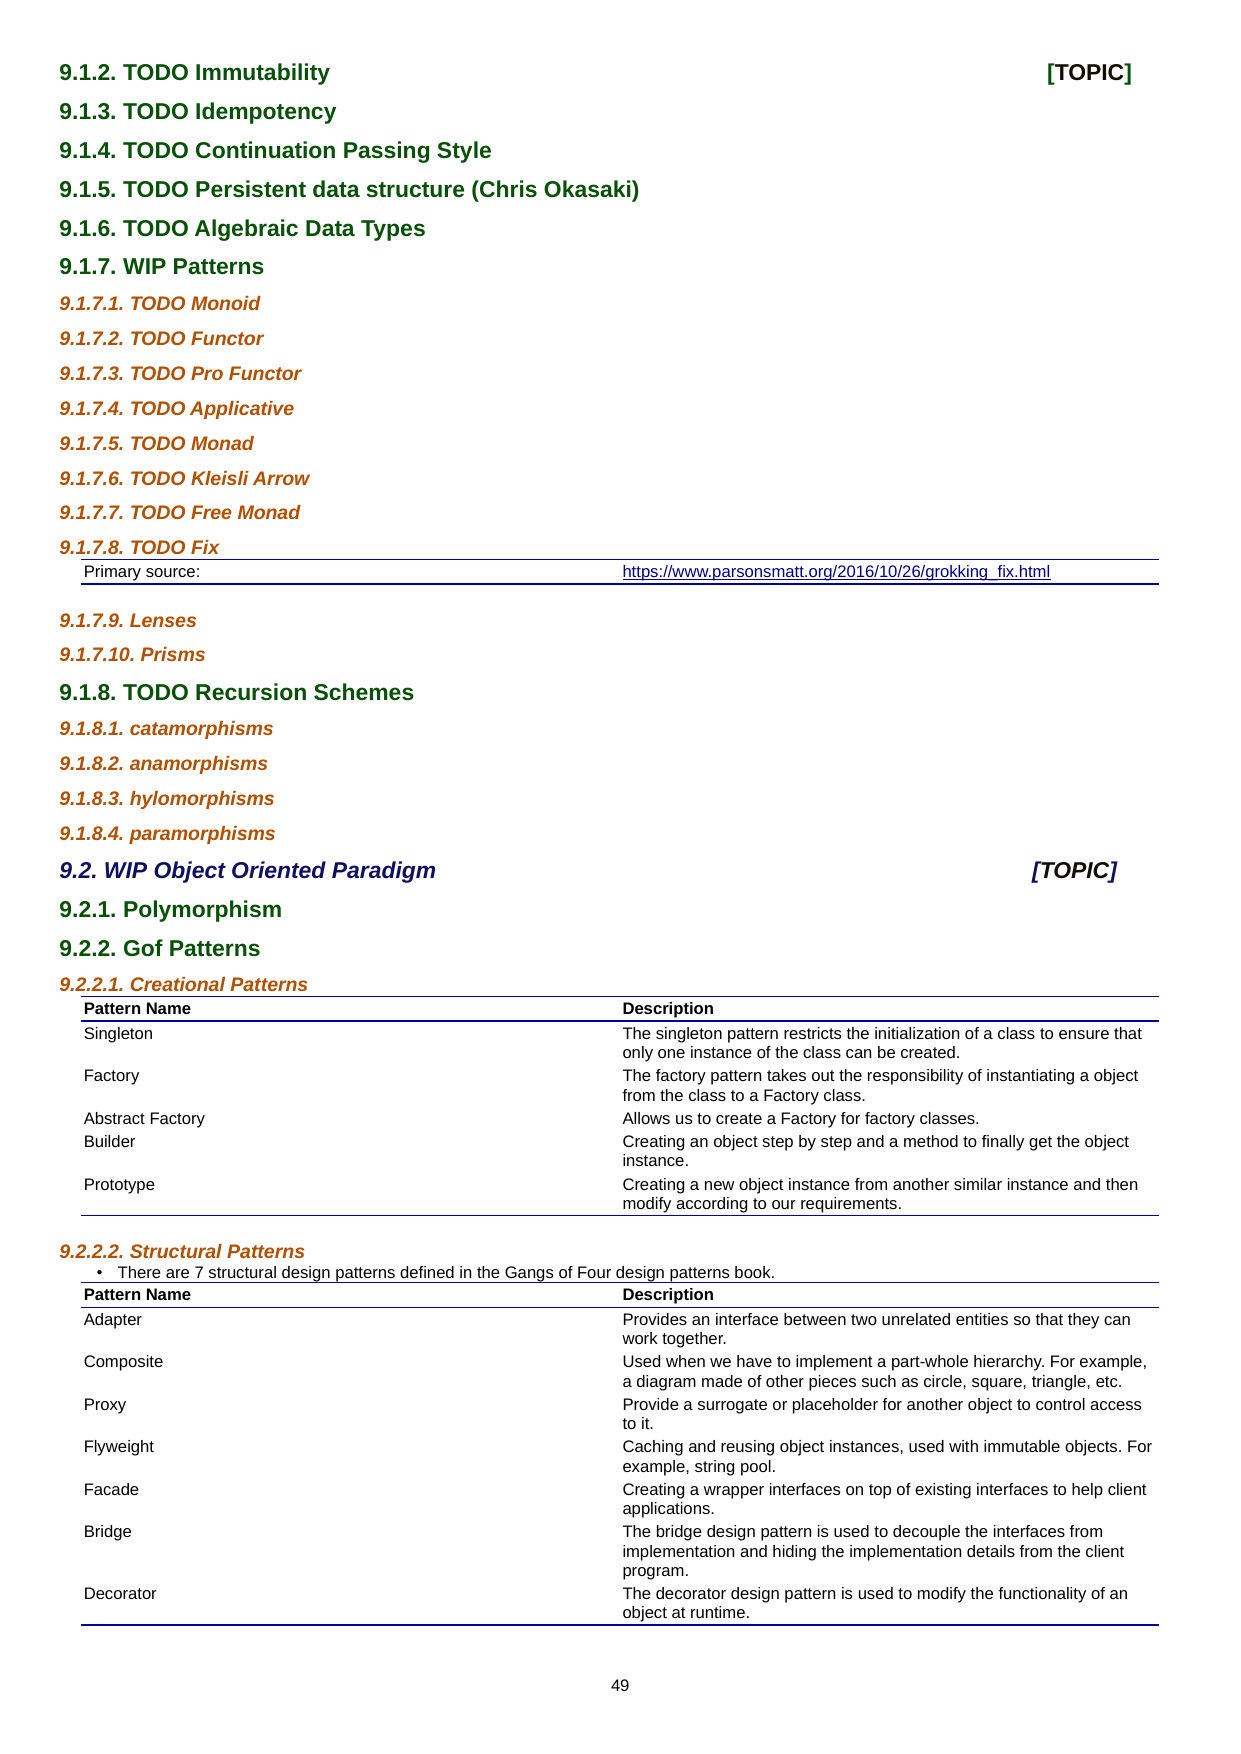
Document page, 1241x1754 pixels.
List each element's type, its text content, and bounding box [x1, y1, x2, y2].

subtitle catamorphisms [59, 717, 1181, 740]
subtitle TODO Kleisli Arrow [59, 467, 1181, 489]
subtitle TODO Immutability [TOPIC] [59, 59, 1181, 85]
subtitle WIP Patterns [59, 253, 1181, 280]
table_cell Creating a wrapper interfaces on top of existing interfaces to help client applications. [620, 1478, 1159, 1520]
subtitle paramorphisms [59, 822, 1181, 844]
table_cell Factory [81, 1064, 620, 1107]
subtitle TODO Persistent data structure (Chris Okasaki) [59, 176, 1181, 202]
table_cell Facade [81, 1478, 620, 1520]
table_header Description [620, 997, 1159, 1020]
table_cell Flyweight [81, 1435, 620, 1478]
table_header Description [620, 1283, 1159, 1306]
subtitle TODO Pro Functor [59, 362, 1181, 384]
subtitle TODO Continuation Passing Style [59, 137, 1181, 163]
table_cell Allows us to create a Factory for factory classes. [620, 1107, 1159, 1130]
table_cell Provide a surrogate or placeholder for another object to control access to it. [620, 1393, 1159, 1435]
subtitle TODO Monad [59, 432, 1181, 454]
subtitle TODO Free Monad [59, 502, 1181, 524]
subtitle Creational Patterns [59, 973, 1181, 996]
subtitle Structural Patterns [59, 1240, 1181, 1263]
table_cell The singleton pattern restricts the initialization of a class to ensure that only one instance of the class can be created. [620, 1022, 1159, 1064]
table_cell Used when we have to implement a part-whole hierarchy. For example, a diagram made of other pieces such as circle, square, triangle, etc. [620, 1350, 1159, 1393]
subtitle Polymorphism [59, 896, 1181, 922]
table_cell The factory pattern takes out the responsibility of instantiating a object from the class to a Factory class. [620, 1064, 1159, 1107]
table_cell Bridge [81, 1520, 620, 1582]
list There are 7 structural design patterns defined in the Gangs of Four design patterns book. [97, 1263, 1181, 1282]
table_cell Singleton [81, 1022, 620, 1064]
subtitle Gof Patterns [59, 935, 1181, 961]
subtitle TODO Recursion Schemes [59, 678, 1181, 705]
table_header Pattern Name [81, 1283, 620, 1306]
table_header Primary source: [81, 560, 620, 583]
subtitle WIP Object Oriented Paradigm [TOPIC] [59, 857, 1181, 883]
table_cell Prototype [81, 1173, 620, 1215]
table_cell Adapter [81, 1308, 620, 1350]
table_cell Builder [81, 1130, 620, 1172]
table_cell The decorator design pattern is used to modify the functionality of an object at runtime. [620, 1582, 1159, 1624]
table_cell Creating a new object instance from another similar instance and then modify according to our requirements. [620, 1173, 1159, 1215]
subtitle hylomorphisms [59, 787, 1181, 809]
table_header Pattern Name [81, 997, 620, 1020]
subtitle TODO Fix [59, 536, 1181, 559]
table_cell Caching and reusing object instances, used with immutable objects. For example, string pool. [620, 1435, 1159, 1478]
table_cell Proxy [81, 1393, 620, 1435]
subtitle TODO Idempotency [59, 98, 1181, 124]
subtitle TODO Monoid [59, 292, 1181, 314]
table_cell The bridge design pattern is used to decouple the interfaces from implementation and hiding the implementation details from the client program. [620, 1520, 1159, 1582]
subtitle anamorphisms [59, 752, 1181, 775]
table_cell Abstract Factory [81, 1107, 620, 1130]
subtitle TODO Functor [59, 327, 1181, 349]
table_cell Composite [81, 1350, 620, 1393]
subtitle TODO Applicative [59, 397, 1181, 419]
subtitle Lenses [59, 609, 1181, 631]
subtitle TODO Algebraic Data Types [59, 214, 1181, 241]
subtitle Prisms [59, 644, 1181, 666]
table_cell Provides an interface between two unrelated entities so that they can work together. [620, 1308, 1159, 1350]
table_cell Decorator [81, 1582, 620, 1624]
table_cell Creating an object step by step and a method to finally get the object instance. [620, 1130, 1159, 1172]
table_header https://www.parsonsmatt.org/2016/10/26/grokking_fix.html [620, 560, 1159, 583]
